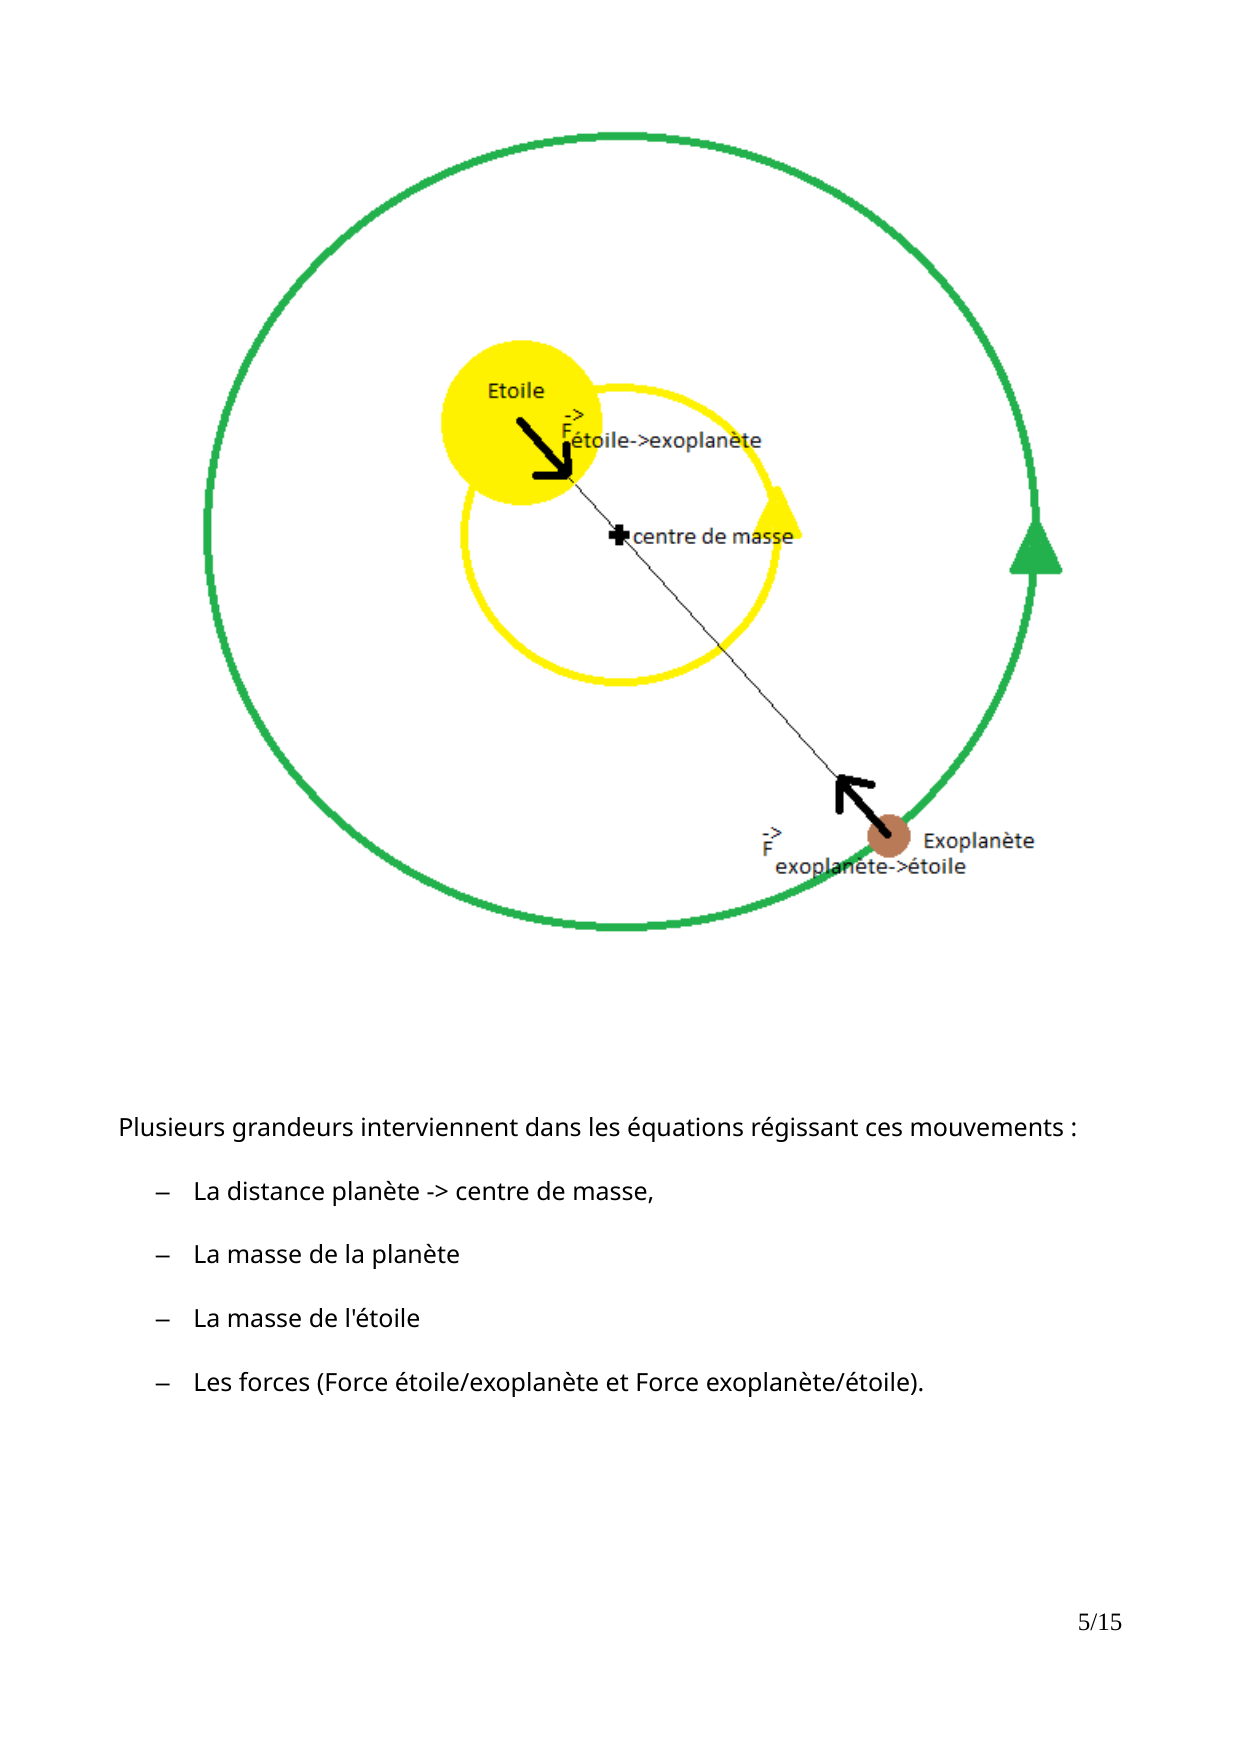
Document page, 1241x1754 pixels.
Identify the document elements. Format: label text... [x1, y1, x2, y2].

list Les forces (Force étoile/exoplanète et Force exoplanète/étoile). [156, 1364, 1122, 1398]
list La masse de la planète [156, 1237, 1122, 1271]
list La masse de l'étoile [156, 1301, 1122, 1335]
list La distance planète -> centre de masse, [156, 1173, 1122, 1208]
text Plusieurs grandeurs interviennent dans les équations régissant ces mouvements : [118, 1110, 1122, 1144]
